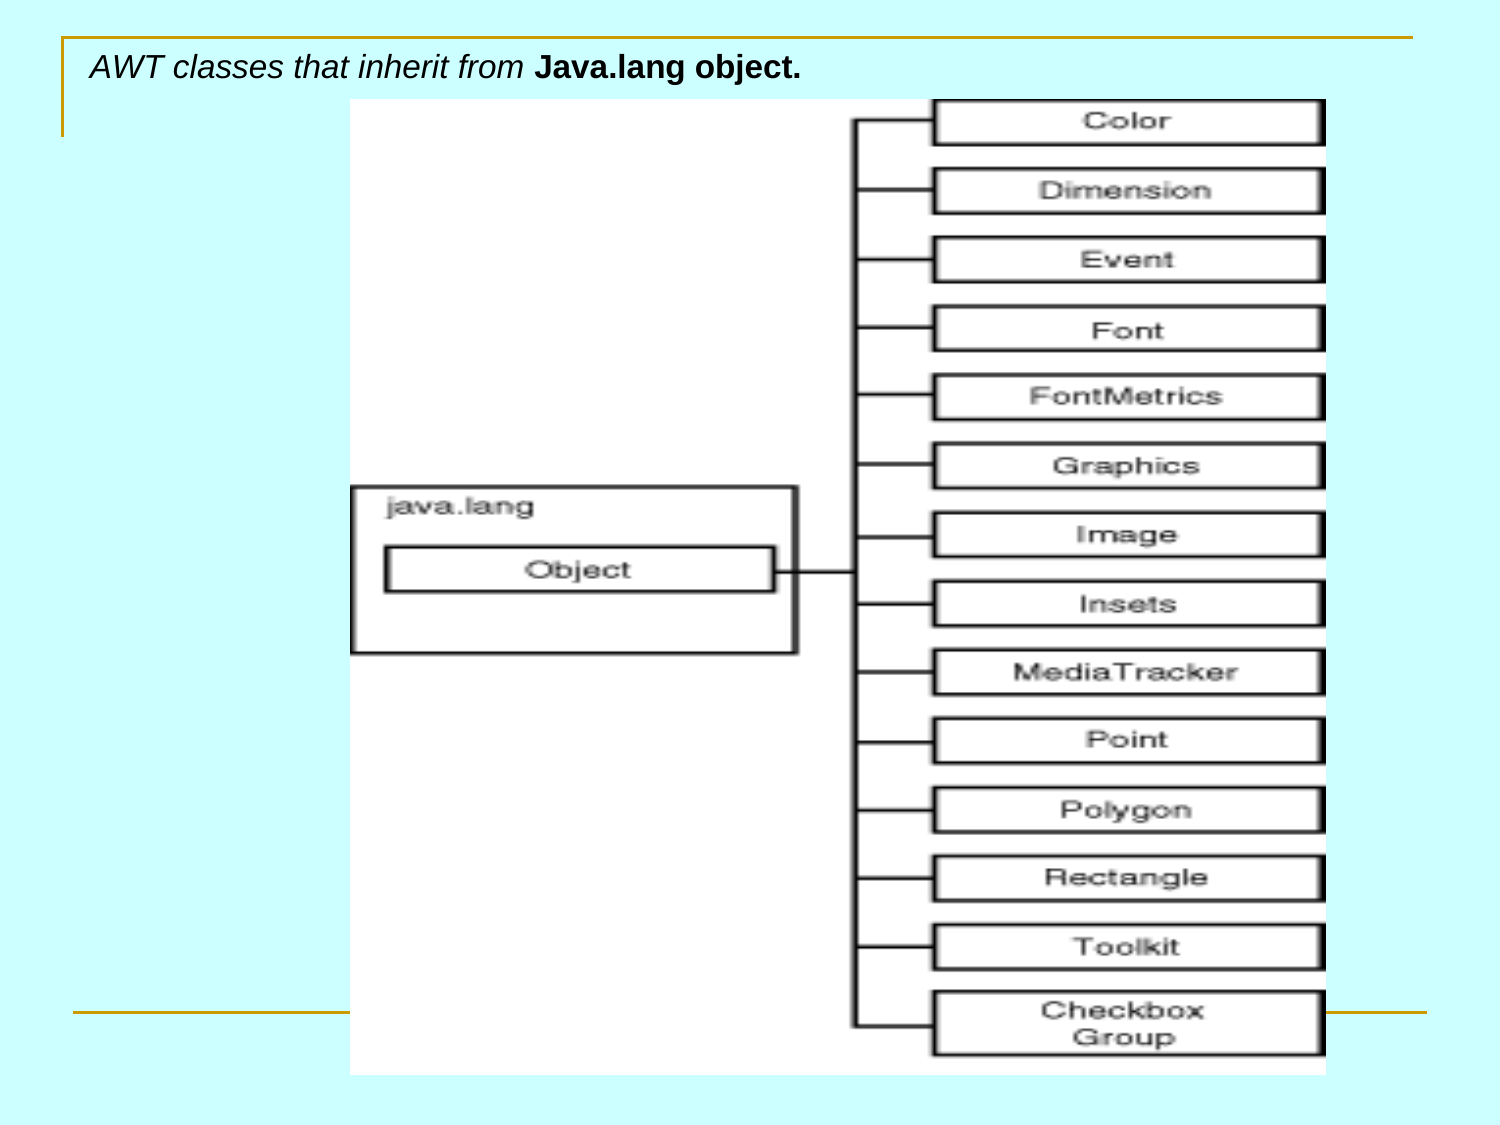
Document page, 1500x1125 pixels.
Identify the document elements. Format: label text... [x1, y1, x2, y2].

text_box AWT classes that inherit from Java.lang object. [75, 37, 901, 133]
picture [350, 99, 1326, 1075]
